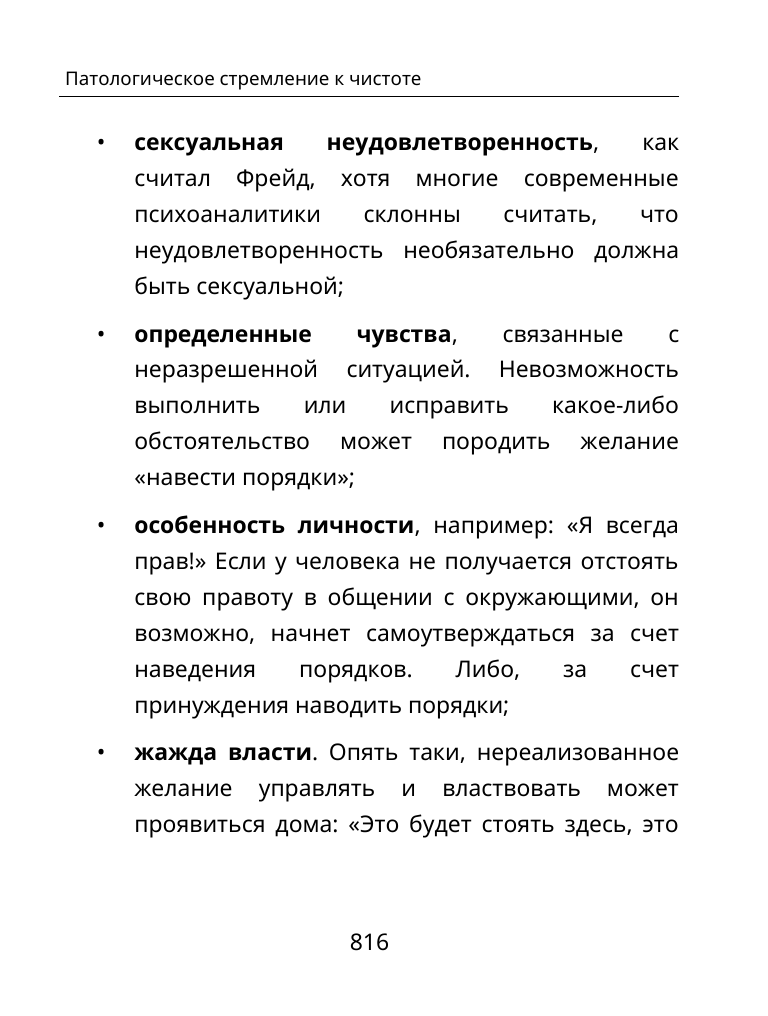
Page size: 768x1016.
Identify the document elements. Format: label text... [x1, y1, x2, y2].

list жажда власти. Опять таки, нереализованное желание управлять и властвовать может проявиться дома: «Это будет стоять здесь, это [97, 736, 679, 839]
list сексуальная неудовлетворенность, как считал Фрейд, хотя многие современные психоаналитики склонны считать, что неудовлетворенность необязательно должна быть сексуальной; [97, 126, 679, 301]
list особенность личности, например: «Я всегда прав!» Если у человека не получается отстоять свою правоту в общении с окружающими, он возможно, начнет самоутверждаться за счет наведения порядков. Либо, за счет принуждения наводить порядки; [97, 509, 679, 720]
list определенные чувства, связанные с неразрешенной ситуацией. Невозможность выполнить или исправить какое-либо обстоятельство может породить желание «навести порядки»; [97, 317, 679, 492]
